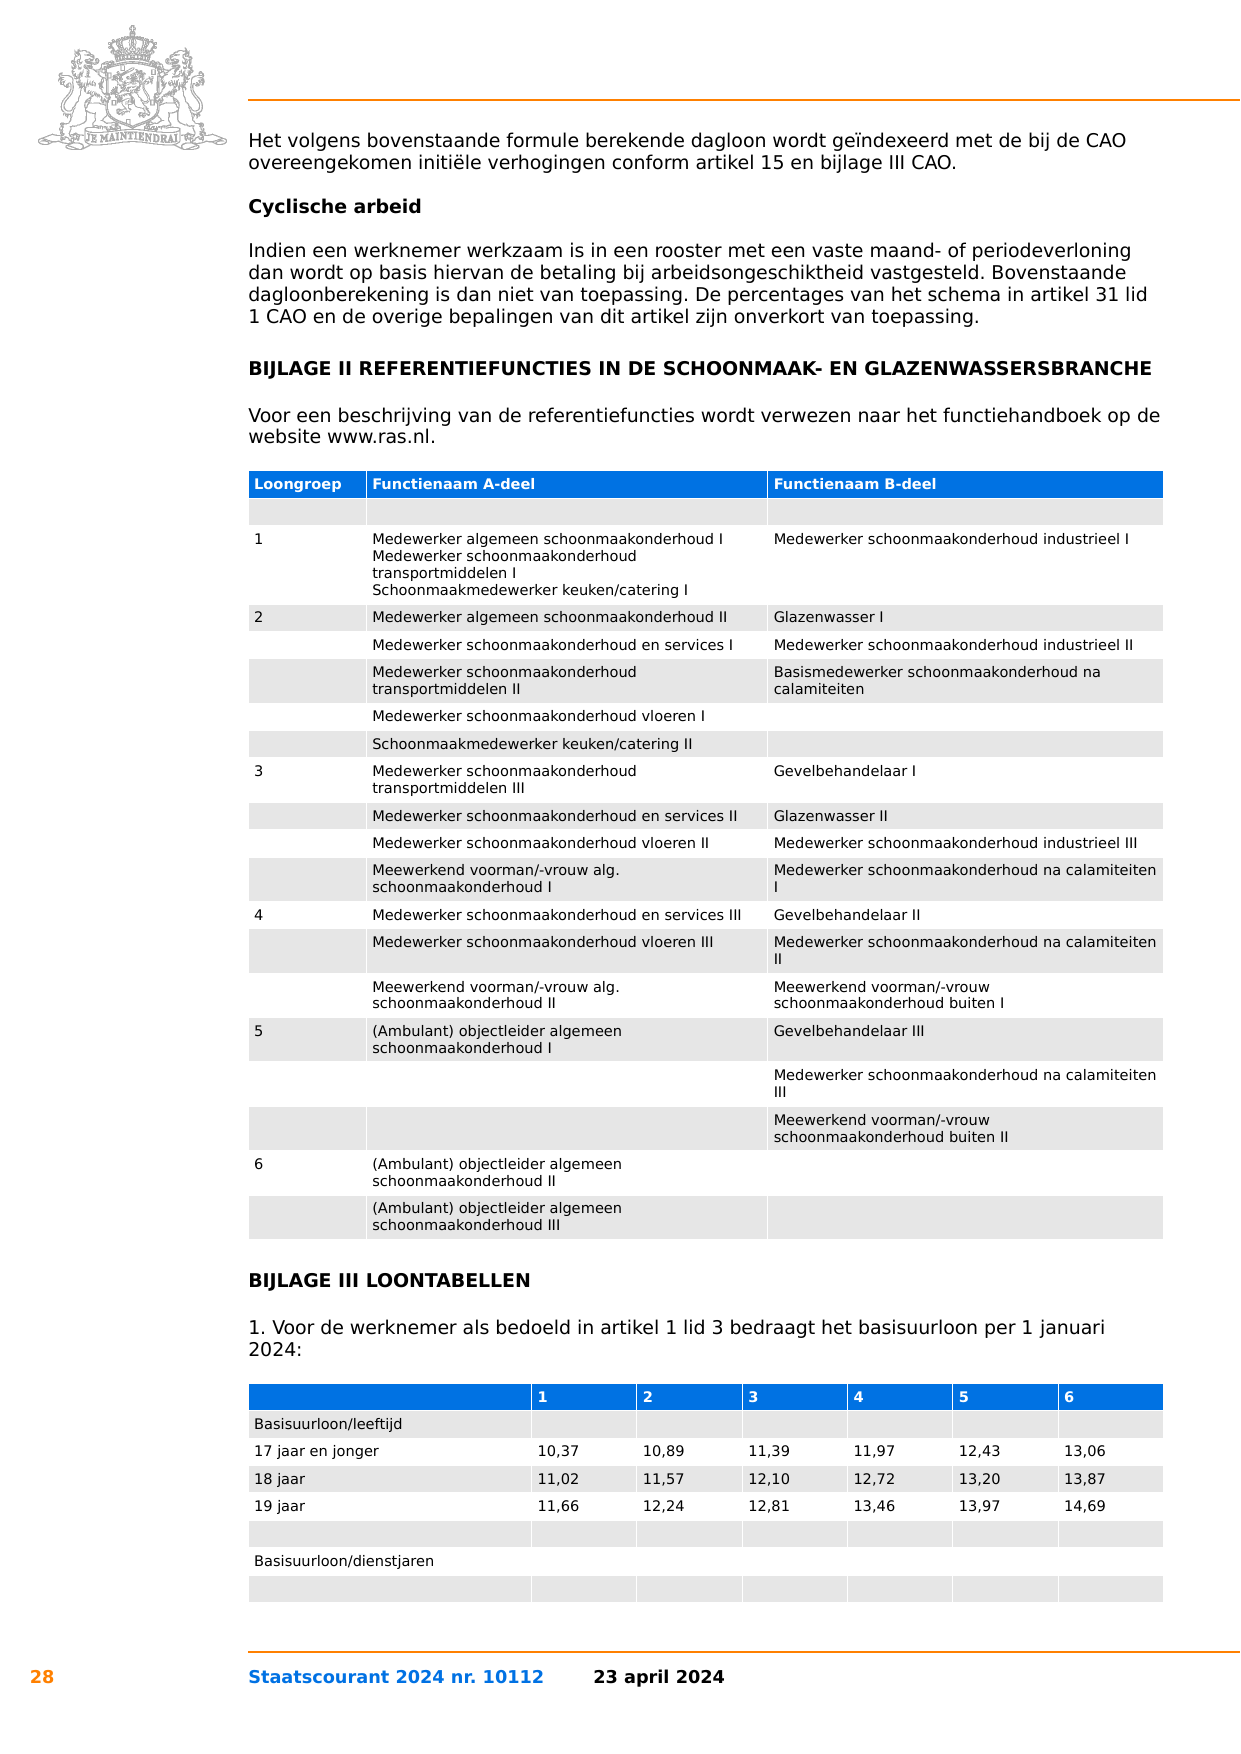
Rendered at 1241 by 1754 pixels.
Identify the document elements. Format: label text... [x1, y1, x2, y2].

table_cell [367, 1063, 767, 1106]
table_cell Gevelbehandelaar II [768, 902, 1163, 928]
table_cell [848, 1521, 952, 1547]
table_cell 1 [249, 526, 366, 603]
table_cell [743, 1411, 847, 1438]
table_cell [743, 1576, 847, 1602]
table_cell Gevelbehandelaar I [768, 759, 1163, 802]
table_cell 11,02 [532, 1466, 636, 1492]
table_cell [249, 974, 366, 1017]
table_cell 10,89 [637, 1439, 742, 1465]
table_cell [249, 659, 366, 703]
table_cell [249, 803, 366, 829]
table_cell Meewerkend voorman/-vrouw schoonmaakonderhoud buiten II [768, 1107, 1163, 1150]
table_cell 13,06 [1059, 1439, 1163, 1465]
table_cell [768, 731, 1163, 757]
table_cell [249, 1196, 366, 1239]
table_header Loongroep [249, 471, 366, 498]
table_cell Glazenwasser I [768, 605, 1163, 631]
table_cell Medewerker algemeen schoonmaakonderhoud I Medewerker schoonmaakonderhoud transportmiddelen I Schoonmaakmedewerker keuken/catering I [367, 526, 767, 603]
table_header 4 [848, 1384, 952, 1410]
table_cell Medewerker schoonmaakonderhoud industrieel I [768, 526, 1163, 603]
table_cell [249, 929, 366, 973]
table_cell 11,39 [743, 1439, 847, 1465]
table_cell [637, 1548, 742, 1574]
picture [38, 25, 227, 150]
table_cell [1059, 1548, 1163, 1574]
table_header 5 [953, 1384, 1058, 1410]
table_cell [1059, 1576, 1163, 1602]
table_cell Medewerker schoonmaakonderhoud na calamiteiten I [768, 858, 1163, 901]
table_cell [249, 731, 366, 757]
table_header Functienaam A-deel [367, 471, 767, 498]
table_cell [249, 1521, 531, 1547]
table_cell Medewerker schoonmaakonderhoud industrieel III [768, 830, 1163, 857]
table_cell 13,46 [848, 1494, 952, 1520]
table_cell 12,24 [637, 1494, 742, 1520]
table_cell [1059, 1521, 1163, 1547]
text Voor een beschrijving van de referentiefuncties wordt verwezen naar het functiehandboek op de website www.ras.nl. [248, 404, 1163, 448]
table_cell [848, 1576, 952, 1602]
table_cell Meewerkend voorman/-vrouw alg. schoonmaakonderhoud II [367, 974, 767, 1017]
table_cell [743, 1521, 847, 1547]
text Indien een werknemer werkzaam is in een rooster met een vaste maand- of periodeverloning dan wordt op basis hiervan de betaling bij arbeidsongeschiktheid vastgesteld. Bovenstaande dagloonberekening is dan niet van toepassing. De percentages van het schema in artikel 31 lid 1 CAO en de overige bepalingen van dit artikel zijn onverkort van toepassing. [248, 239, 1163, 327]
table_header 3 [743, 1384, 847, 1410]
table_cell [768, 499, 1163, 525]
table_cell [367, 499, 767, 525]
table_cell Medewerker schoonmaakonderhoud en services I [367, 632, 767, 658]
table_cell [249, 632, 366, 658]
table_cell [848, 1548, 952, 1574]
table_cell 10,37 [532, 1439, 636, 1465]
table_cell Gevelbehandelaar III [768, 1018, 1163, 1061]
table_cell [953, 1411, 1058, 1438]
table_cell 12,72 [848, 1466, 952, 1492]
table_cell Medewerker schoonmaakonderhoud en services II [367, 803, 767, 829]
table_cell [953, 1576, 1058, 1602]
table_cell Medewerker schoonmaakonderhoud en services III [367, 902, 767, 928]
table_cell Meewerkend voorman/-vrouw schoonmaakonderhoud buiten I [768, 974, 1163, 1017]
table_cell [848, 1411, 952, 1438]
table_cell 13,97 [953, 1494, 1058, 1520]
table_cell (Ambulant) objectleider algemeen schoonmaakonderhoud III [367, 1196, 767, 1239]
table_header 2 [637, 1384, 742, 1410]
table_cell [249, 1063, 366, 1106]
table_cell Medewerker schoonmaakonderhoud transportmiddelen III [367, 759, 767, 802]
table_cell [249, 1576, 531, 1602]
table_cell [743, 1548, 847, 1574]
table_cell Medewerker schoonmaakonderhoud na calamiteiten II [768, 929, 1163, 973]
table_cell [637, 1576, 742, 1602]
table_cell [637, 1411, 742, 1438]
table_header [249, 1384, 531, 1410]
table_cell 5 [249, 1018, 366, 1061]
table_cell 19 jaar [249, 1494, 531, 1520]
table_cell 13,20 [953, 1466, 1058, 1492]
table_cell Meewerkend voorman/-vrouw alg. schoonmaakonderhoud I [367, 858, 767, 901]
table_cell [768, 1151, 1163, 1194]
table_cell [1059, 1411, 1163, 1438]
table_cell [532, 1521, 636, 1547]
table_cell [637, 1521, 742, 1547]
subtitle BIJLAGE III LOONTABELLEN [248, 1270, 1163, 1292]
table_cell [953, 1548, 1058, 1574]
table_cell [532, 1411, 636, 1438]
table_cell [532, 1548, 636, 1574]
table_cell [768, 704, 1163, 730]
table_cell Basisuurloon/dienstjaren [249, 1548, 531, 1574]
text Het volgens bovenstaande formule berekende dagloon wordt geïndexeerd met de bij de CAO overeengekomen initiële verhogingen conform artikel 15 en bijlage III CAO. [248, 130, 1163, 174]
table_cell [249, 858, 366, 901]
table_cell [367, 1107, 767, 1150]
table_header 6 [1059, 1384, 1163, 1410]
table_cell Medewerker schoonmaakonderhoud na calamiteiten III [768, 1063, 1163, 1106]
table_cell Schoonmaakmedewerker keuken/catering II [367, 731, 767, 757]
table_cell 6 [249, 1151, 366, 1194]
table_cell 11,97 [848, 1439, 952, 1465]
table_cell Medewerker schoonmaakonderhoud vloeren III [367, 929, 767, 973]
table_cell [249, 499, 366, 525]
table_cell Medewerker schoonmaakonderhoud vloeren I [367, 704, 767, 730]
table_cell 17 jaar en jonger [249, 1439, 531, 1465]
table_cell Basismedewerker schoonmaakonderhoud na calamiteiten [768, 659, 1163, 703]
table_cell [532, 1576, 636, 1602]
table_cell Medewerker schoonmaakonderhoud vloeren II [367, 830, 767, 857]
table_cell 11,57 [637, 1466, 742, 1492]
table_cell 11,66 [532, 1494, 636, 1520]
table_cell Medewerker schoonmaakonderhoud transportmiddelen II [367, 659, 767, 703]
text 1. Voor de werknemer als bedoeld in artikel 1 lid 3 bedraagt het basisuurloon per 1 januari 2024: [248, 1317, 1163, 1361]
table_cell 12,81 [743, 1494, 847, 1520]
table_cell (Ambulant) objectleider algemeen schoonmaakonderhoud II [367, 1151, 767, 1194]
table_cell (Ambulant) objectleider algemeen schoonmaakonderhoud I [367, 1018, 767, 1061]
table_cell 12,10 [743, 1466, 847, 1492]
table_cell [953, 1521, 1058, 1547]
table_header 1 [532, 1384, 636, 1410]
table_cell 3 [249, 759, 366, 802]
table_cell 18 jaar [249, 1466, 531, 1492]
table_cell 13,87 [1059, 1466, 1163, 1492]
subtitle Cyclische arbeid [248, 196, 1163, 218]
table_cell Basisuurloon/leeftijd [249, 1411, 531, 1438]
table_cell Medewerker schoonmaakonderhoud industrieel II [768, 632, 1163, 658]
table_cell [249, 830, 366, 857]
table_cell [249, 704, 366, 730]
table_cell Glazenwasser II [768, 803, 1163, 829]
table_cell 12,43 [953, 1439, 1058, 1465]
table_cell 4 [249, 902, 366, 928]
table_cell [249, 1107, 366, 1150]
subtitle BIJLAGE II REFERENTIEFUNCTIES IN DE SCHOONMAAK- EN GLAZENWASSERSBRANCHE [248, 357, 1163, 379]
table_cell Medewerker algemeen schoonmaakonderhoud II [367, 605, 767, 631]
table_header Functienaam B-deel [768, 471, 1163, 498]
table_cell [768, 1196, 1163, 1239]
table_cell 2 [249, 605, 366, 631]
table_cell 14,69 [1059, 1494, 1163, 1520]
